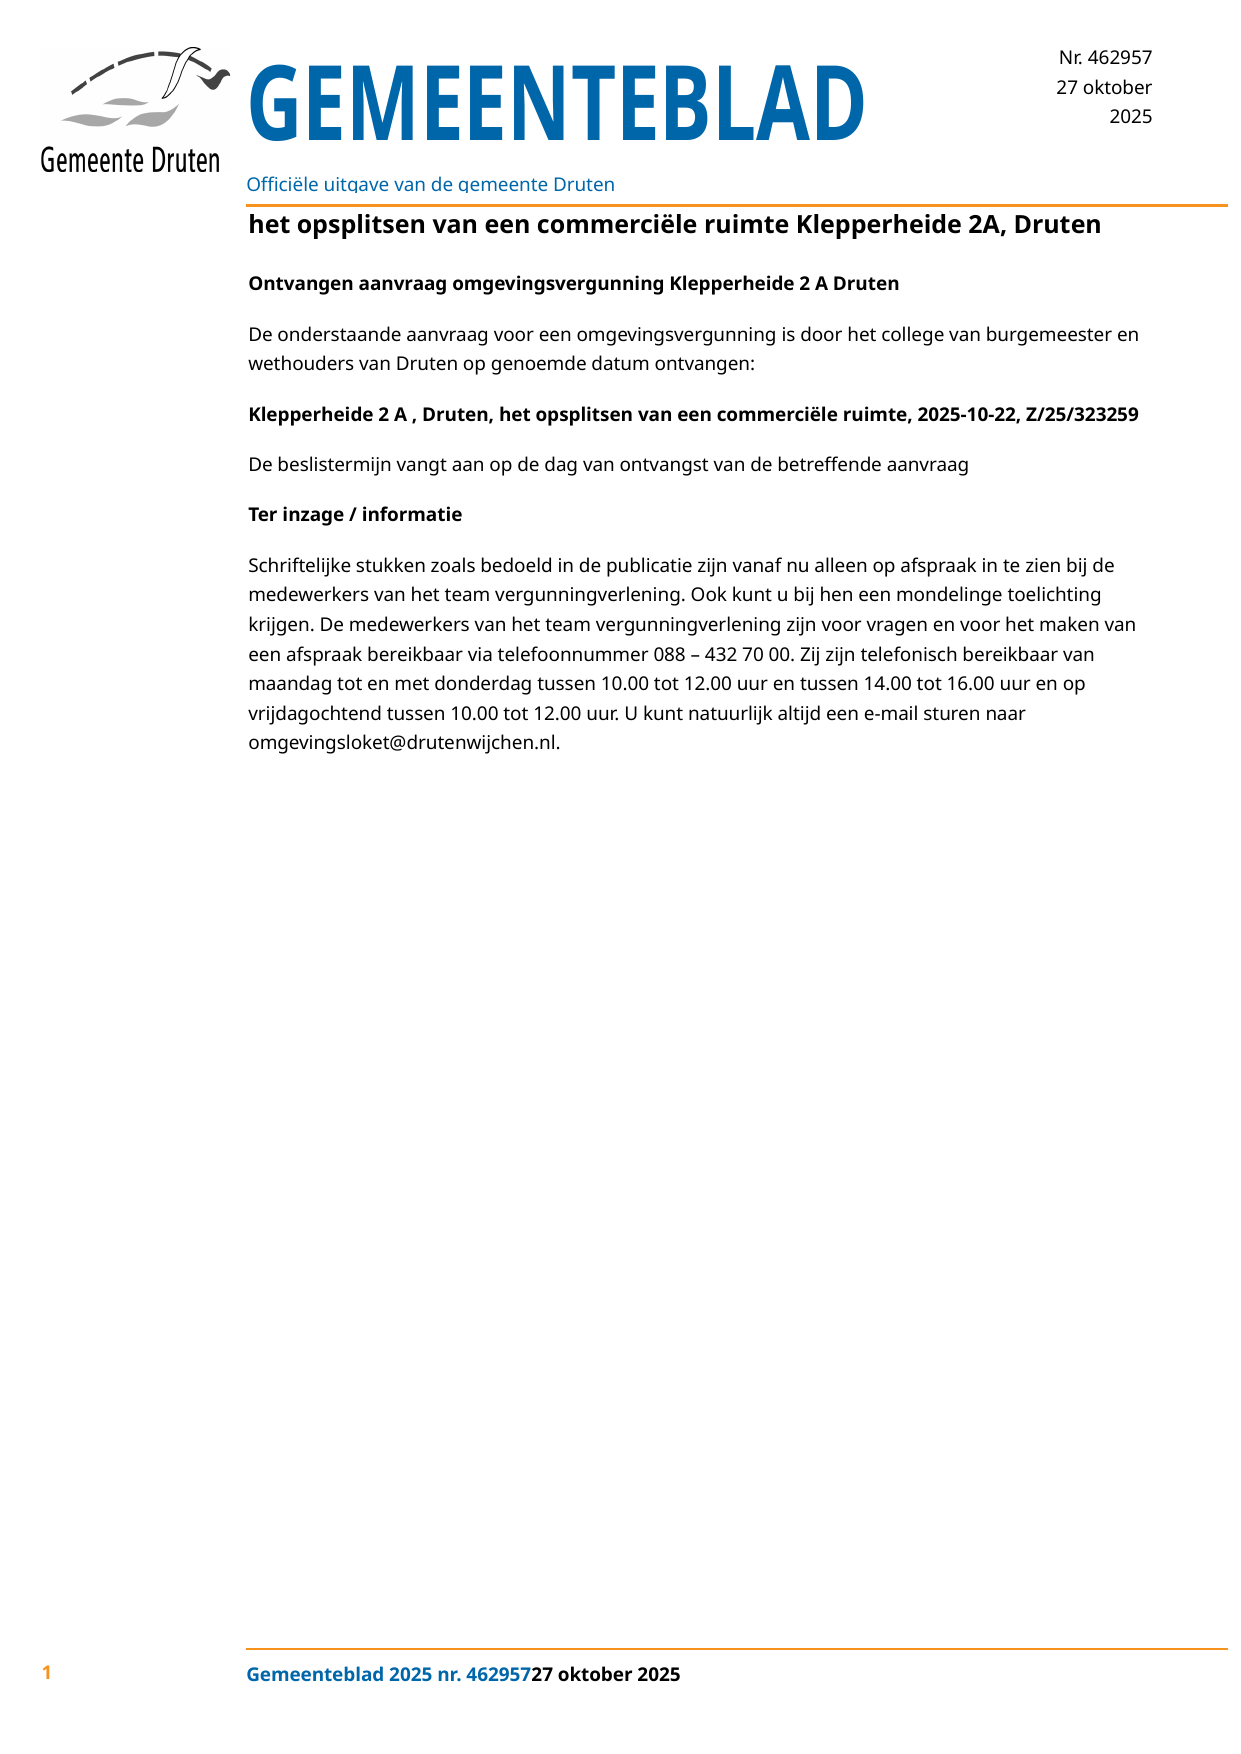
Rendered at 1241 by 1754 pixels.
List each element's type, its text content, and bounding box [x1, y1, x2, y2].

picture [41, 47, 231, 172]
text Ter inzage / informatie [248, 502, 1152, 527]
text De beslistermijn vangt aan op de dag van ontvangst van de betreffende aanvraag [248, 451, 1152, 477]
text Ontvangen aanvraag omgevingsvergunning Klepperheide 2 A Druten [248, 270, 1152, 296]
text De onderstaande aanvraag voor een omgevingsvergunning is door het college van burgemeester en wethouders van Druten op genoemde datum ontvangen: [248, 321, 1152, 376]
text Klepperheide 2 A , Druten, het opsplitsen van een commerciële ruimte, 2025-10-22, Z/25/323259 [248, 401, 1152, 426]
text het opsplitsen van een commerciële ruimte Klepperheide 2A, Druten [248, 207, 1152, 241]
text Schriftelijke stukken zoals bedoeld in de publicatie zijn vanaf nu alleen op afspraak in te zien bij de medewerkers van het team vergunningverlening. Ook kunt u bij hen een mondelinge toelichting krijgen. De medewerkers van het team vergunningverlening zijn voor vragen en voor het maken van een afspraak bereikbaar via telefoonnummer 088 – 432 70 00. Zij zijn telefonisch bereikbaar van maandag tot en met donderdag tussen 10.00 tot 12.00 uur en tussen 14.00 tot 16.00 uur en op vrijdagochtend tussen 10.00 tot 12.00 uur. U kunt natuurlijk altijd een e-mail sturen naar omgevingsloket@drutenwijchen.nl. [248, 552, 1152, 755]
